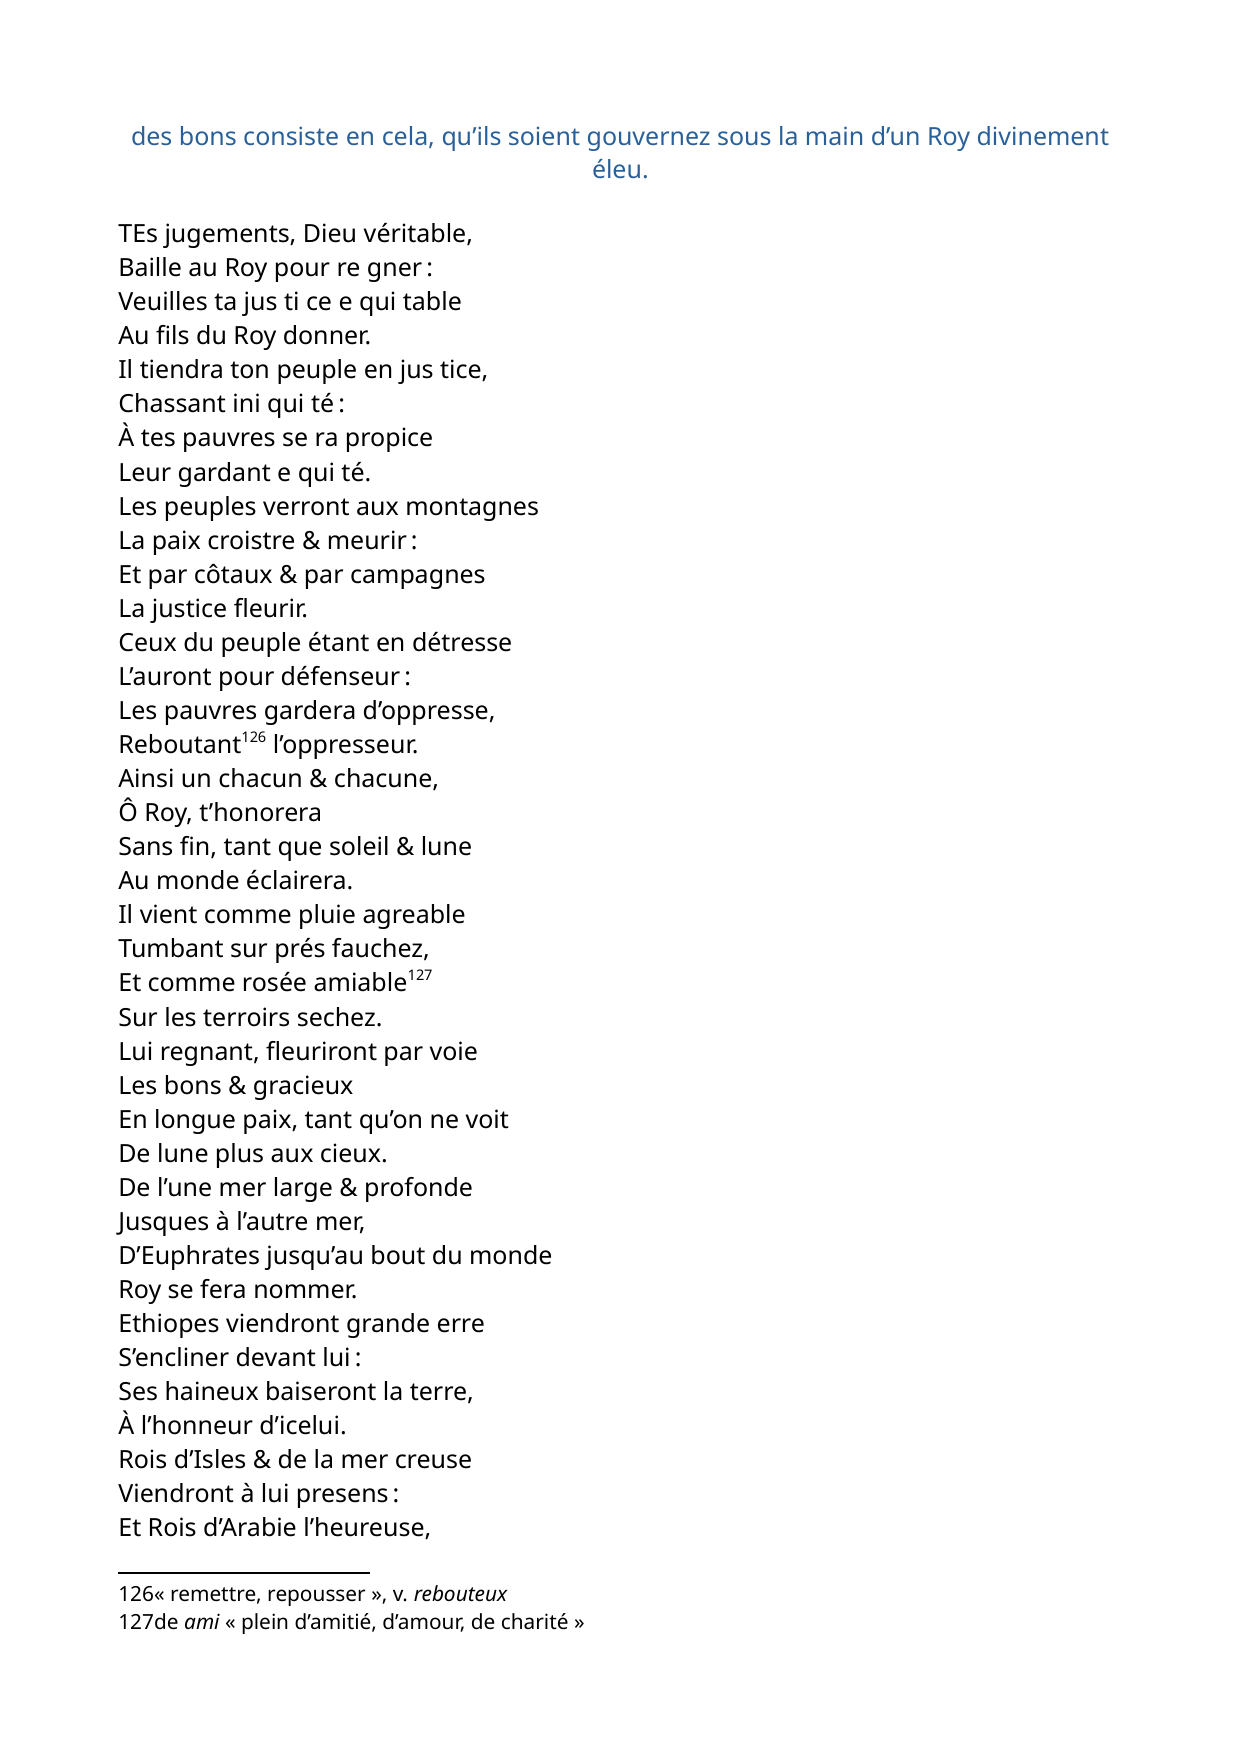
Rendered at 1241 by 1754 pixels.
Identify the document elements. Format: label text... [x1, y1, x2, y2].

text Il tiendra ton peuple en jus tice, [118, 352, 1122, 386]
text Chassant ini qui té : [118, 386, 1122, 420]
text Reboutant l’oppresseur. [118, 727, 1122, 761]
text Sur les terroirs sechez. [118, 999, 1122, 1033]
text En longue paix, tant qu’on ne voit [118, 1101, 1122, 1135]
text Roy se fera nommer. [118, 1272, 1122, 1306]
text Au monde éclairera. [118, 863, 1122, 897]
text Ceux du peuple étant en détresse [118, 624, 1122, 658]
text Il vient comme pluie agreable [118, 897, 1122, 931]
text Ethiopes viendront grande erre [118, 1306, 1122, 1340]
text Au fils du Roy donner. [118, 318, 1122, 352]
text De l’une mer large & profonde [118, 1169, 1122, 1203]
text Ainsi un chacun & chacune, [118, 761, 1122, 795]
text Les bons & gracieux [118, 1067, 1122, 1101]
text D’Euphrates jusqu’au bout du monde [118, 1238, 1122, 1272]
text Ô Roy, t’honorera [118, 795, 1122, 829]
text L’auront pour défenseur : [118, 658, 1122, 693]
text Viendront à lui presens : [118, 1476, 1122, 1510]
text Les peuples verront aux montagnes [118, 488, 1122, 522]
text Lui regnant, fleuriront par voie [118, 1033, 1122, 1067]
text Baille au Roy pour re gner : [118, 250, 1122, 284]
text Leur gardant e qui té. [118, 454, 1122, 488]
text Veuilles ta jus ti ce e qui table [118, 284, 1122, 318]
text Rois d’Isles & de la mer creuse [118, 1442, 1122, 1476]
text de ami « plein d’amitié, d’amour, de charité » [118, 1607, 1122, 1636]
text Et par côtaux & par campagnes [118, 556, 1122, 590]
text De lune plus aux cieux. [118, 1135, 1122, 1169]
text La paix croistre & meurir : [118, 522, 1122, 556]
text Sans fin, tant que soleil & lune [118, 829, 1122, 863]
text Et comme rosée amiable [118, 965, 1122, 999]
text La justice fleurir. [118, 590, 1122, 624]
text Tumbant sur prés fauchez, [118, 931, 1122, 965]
text À tes pauvres se ra propice [118, 420, 1122, 454]
text TEs jugements, Dieu véritable, [118, 216, 1122, 250]
text Jusques à l’autre mer, [118, 1203, 1122, 1238]
text des bons consiste en cela, qu’ils soient gouvernez sous la main d’un Roy divinement éleu. [118, 118, 1122, 186]
text Ses haineux baiseront la terre, [118, 1374, 1122, 1408]
text Les pauvres gardera d’oppresse, [118, 693, 1122, 727]
text S’encliner devant lui : [118, 1340, 1122, 1374]
text Et Rois d’Arabie l’heureuse, [118, 1510, 1122, 1544]
text « remettre, repousser », v. rebouteux [118, 1579, 1122, 1607]
text À l’honneur d’icelui. [118, 1408, 1122, 1442]
